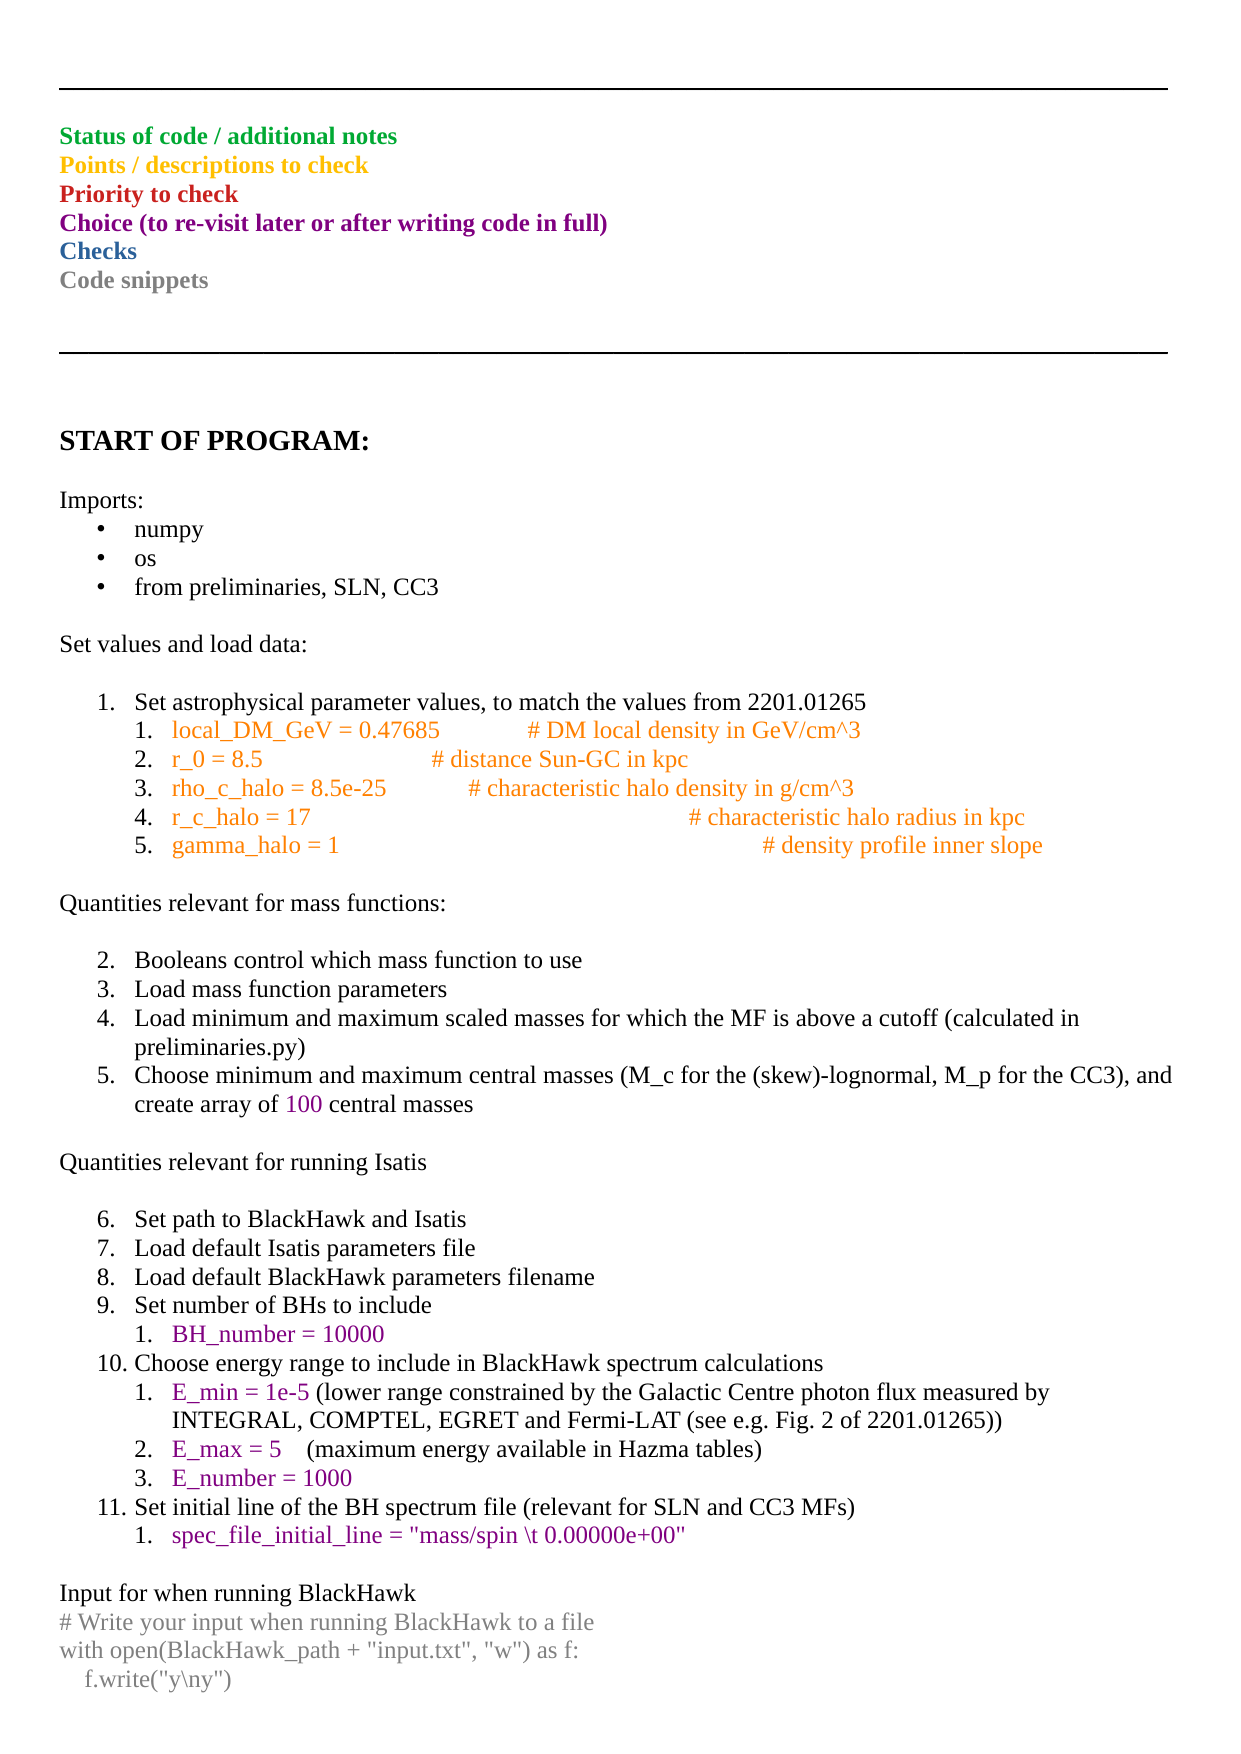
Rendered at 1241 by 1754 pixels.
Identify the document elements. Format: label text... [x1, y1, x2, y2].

text Choice (to re-visit later or after writing code in full) [59, 208, 1181, 236]
text Input for when running BlackHawk [59, 1578, 1181, 1607]
list r_c_halo = 17 # characteristic halo radius in kpc [134, 802, 1181, 831]
list Set astrophysical parameter values, to match the values from 2201.01265 [97, 687, 1181, 716]
text # Write your input when running BlackHawk to a file [59, 1607, 1181, 1636]
list Set path to BlackHawk and Isatis [97, 1204, 1181, 1233]
list local_DM_GeV = 0.47685 # DM local density in GeV/cm^3 [134, 716, 1181, 744]
list from preliminaries, SLN, CC3 [97, 572, 1181, 601]
text f.write("y\ny") [59, 1664, 1181, 1693]
list Load default BlackHawk parameters filename [97, 1262, 1181, 1291]
text Priority to check [59, 179, 1181, 208]
text Quantities relevant for mass functions: [59, 888, 1181, 917]
list gamma_halo = 1 # density profile inner slope [134, 831, 1181, 859]
text with open(BlackHawk_path + "input.txt", "w") as f: [59, 1636, 1181, 1664]
text Points / descriptions to check [59, 150, 1181, 179]
list E_number = 1000 [134, 1463, 1181, 1492]
list Set number of BHs to include [97, 1291, 1181, 1319]
list r_0 = 8.5 # distance Sun-GC in kpc [134, 744, 1181, 773]
list E_max = 5 (maximum energy available in Hazma tables) [134, 1434, 1181, 1463]
list Set initial line of the BH spectrum file (relevant for SLN and CC3 MFs) [97, 1492, 1181, 1521]
list Load default Isatis parameters file [97, 1233, 1181, 1262]
text Set values and load data: [59, 629, 1181, 658]
list Booleans control which mass function to use [97, 946, 1181, 974]
list Choose minimum and maximum central masses (M_c for the (skew)-lognormal, M_p for the CC3), and create array of 100 central masses [97, 1061, 1181, 1118]
list Load mass function parameters [97, 974, 1181, 1003]
list numpy [97, 514, 1181, 543]
text Quantities relevant for running Isatis [59, 1147, 1181, 1176]
list os [97, 543, 1181, 572]
text START OF PROGRAM: [59, 423, 1181, 457]
text Checks [59, 236, 1181, 265]
text Status of code / additional notes [59, 121, 1181, 150]
list spec_file_initial_line = "mass/spin \t 0.00000e+00" [134, 1521, 1181, 1549]
list Choose energy range to include in BlackHawk spectrum calculations [97, 1348, 1181, 1377]
list BH_number = 10000 [134, 1319, 1181, 1348]
text ____________________________________________________________________________ [59, 323, 1181, 356]
text Imports: [59, 486, 1181, 514]
text Code snippets [59, 265, 1181, 294]
list E_min = 1e-5 (lower range constrained by the Galactic Centre photon flux measured by INTEGRAL, COMPTEL, EGRET and Fermi-LAT (see e.g. Fig. 2 of 2201.01265)) [134, 1377, 1181, 1434]
list Load minimum and maximum scaled masses for which the MF is above a cutoff (calculated in preliminaries.py) [97, 1003, 1181, 1061]
list rho_c_halo = 8.5e-25 # characteristic halo density in g/cm^3 [134, 773, 1181, 802]
text ____________________________________________________________________________ [59, 59, 1181, 93]
